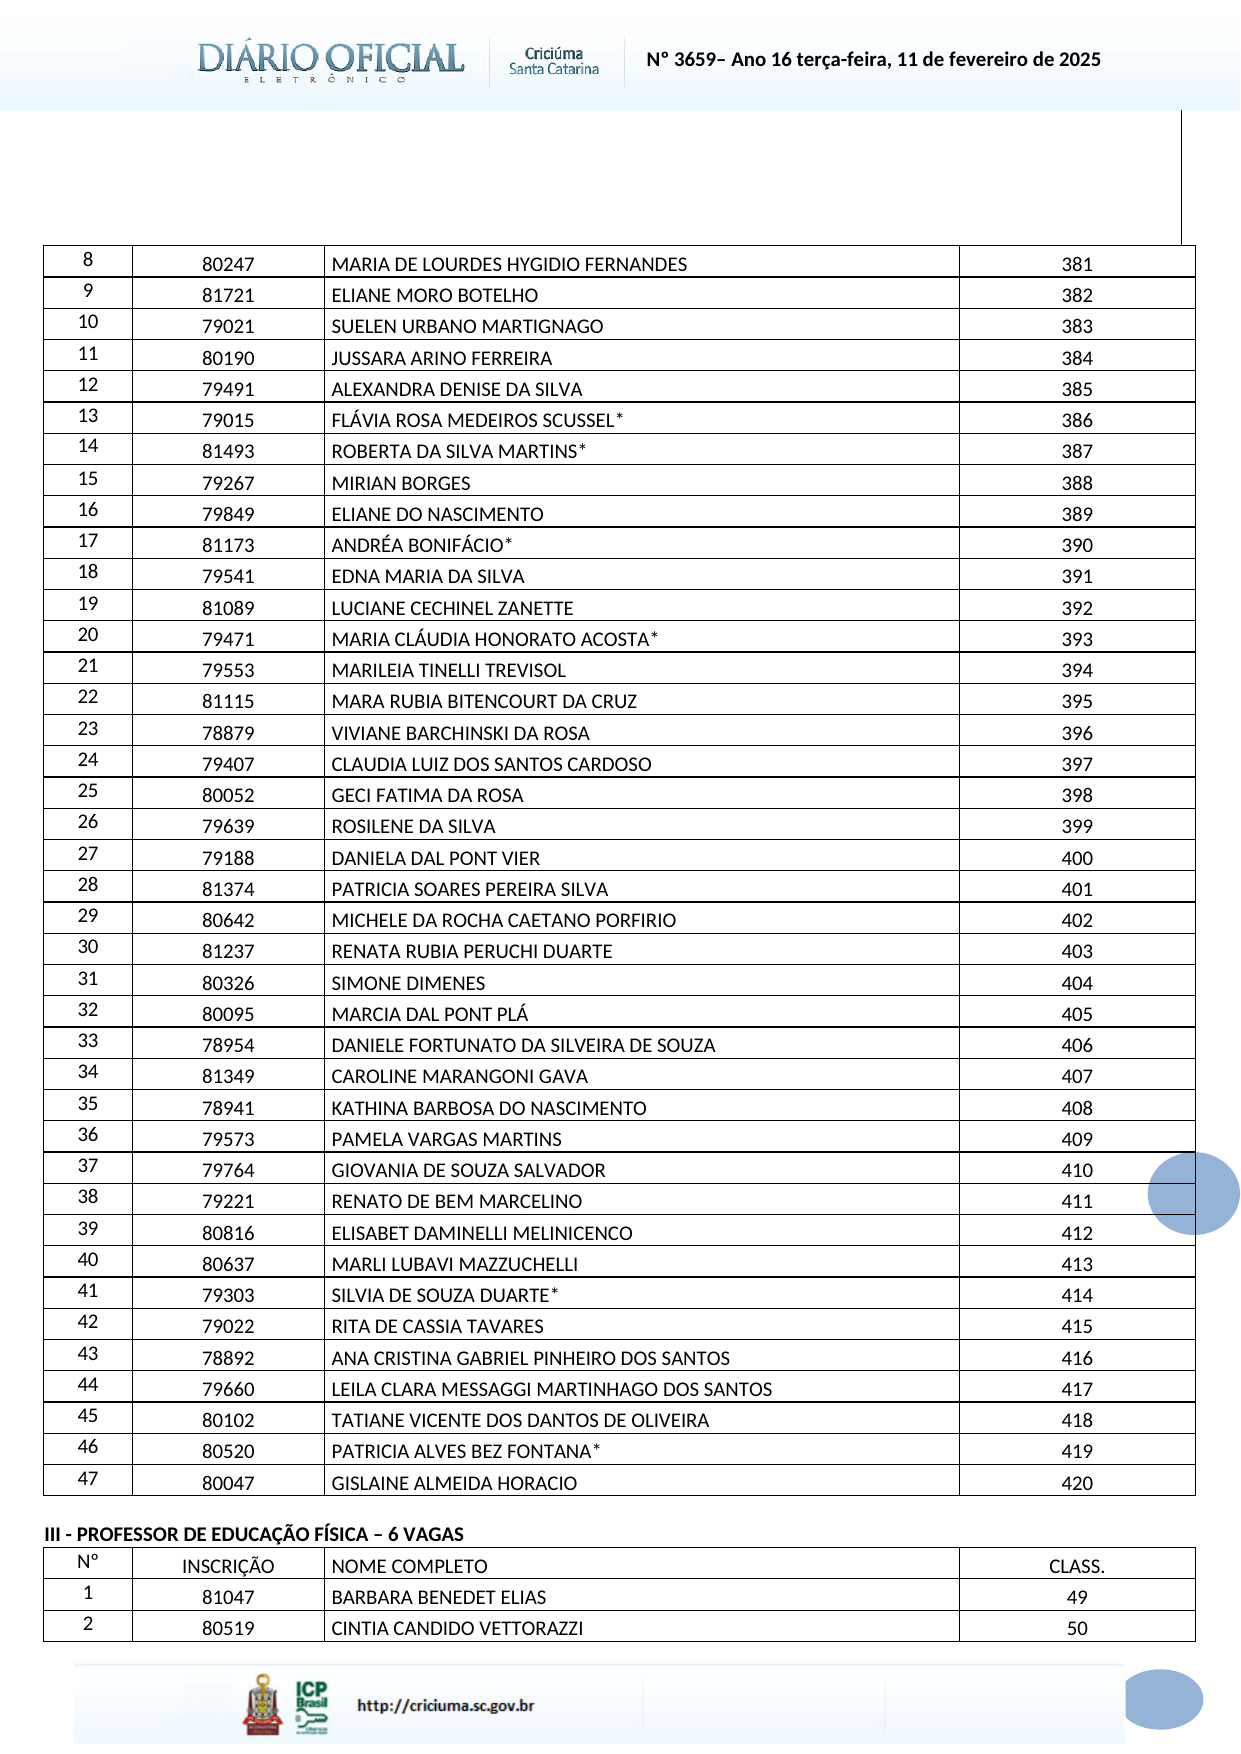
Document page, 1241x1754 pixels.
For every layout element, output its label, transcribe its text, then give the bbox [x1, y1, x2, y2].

table_cell 381 [960, 246, 1195, 276]
table_cell 404 [960, 965, 1195, 995]
table_cell DANIELE FORTUNATO DA SILVEIRA DE SOUZA [325, 1028, 959, 1058]
table_cell DANIELA DAL PONT VIER [325, 840, 959, 870]
table_cell 393 [960, 621, 1195, 651]
table_cell 398 [960, 778, 1195, 808]
table_cell 23 [44, 715, 132, 745]
table_cell KATHINA BARBOSA DO NASCIMENTO [325, 1090, 959, 1120]
table_cell 79015 [133, 403, 324, 433]
table_cell 79573 [133, 1121, 324, 1151]
table_cell 31 [44, 965, 132, 995]
table_cell 79849 [133, 496, 324, 526]
table_cell 79021 [133, 309, 324, 339]
table_cell JUSSARA ARINO FERREIRA [325, 340, 959, 370]
table_cell 35 [44, 1090, 132, 1120]
table_cell TATIANE VICENTE DOS DANTOS DE OLIVEIRA [325, 1403, 959, 1433]
table_cell 8 [44, 246, 132, 276]
table_cell 412 [960, 1215, 1195, 1245]
table_cell 388 [960, 465, 1195, 495]
table_cell 79660 [133, 1371, 324, 1401]
table_cell 411 [960, 1184, 1153, 1214]
table_cell 47 [44, 1465, 132, 1495]
table_cell 34 [44, 1059, 132, 1089]
table_cell 33 [44, 1028, 132, 1058]
table_cell MIRIAN BORGES [325, 465, 959, 495]
table_cell 414 [960, 1278, 1195, 1308]
table_cell 392 [960, 590, 1195, 620]
table_cell 390 [960, 528, 1195, 558]
table_cell 79267 [133, 465, 324, 495]
table_cell 80520 [133, 1434, 324, 1464]
table_cell 81374 [133, 871, 324, 901]
table_cell 44 [44, 1371, 132, 1401]
table_cell PATRICIA ALVES BEZ FONTANA* [325, 1434, 959, 1464]
table_cell 391 [960, 559, 1195, 589]
table_cell 402 [960, 903, 1195, 933]
table_cell ROSILENE DA SILVA [325, 809, 959, 839]
table_cell MARIA CLÁUDIA HONORATO ACOSTA* [325, 621, 959, 651]
table_cell 45 [44, 1403, 132, 1433]
table_cell LEILA CLARA MESSAGGI MARTINHAGO DOS SANTOS [325, 1371, 959, 1401]
table_cell 79764 [133, 1153, 324, 1183]
table_cell 42 [44, 1309, 132, 1339]
table_cell 81115 [133, 684, 324, 714]
table_cell MARLI LUBAVI MAZZUCHELLI [325, 1246, 959, 1276]
table_cell 408 [960, 1090, 1195, 1120]
table_cell 79188 [133, 840, 324, 870]
table_cell 385 [960, 371, 1195, 401]
table_cell 79303 [133, 1278, 324, 1308]
table_cell SIMONE DIMENES [325, 965, 959, 995]
table_cell 396 [960, 715, 1195, 745]
table_cell 46 [44, 1434, 132, 1464]
table_cell CINTIA CANDIDO VETTORAZZI [325, 1611, 959, 1641]
table_cell 39 [44, 1215, 132, 1245]
table_cell 21 [44, 653, 132, 683]
table_cell 81721 [133, 278, 324, 308]
table_cell 10 [44, 309, 132, 339]
table_cell 80047 [133, 1465, 324, 1495]
table_cell 397 [960, 746, 1195, 776]
table_cell CLAUDIA LUIZ DOS SANTOS CARDOSO [325, 746, 959, 776]
table_cell 18 [44, 559, 132, 589]
table_cell 395 [960, 684, 1195, 714]
table_cell 79407 [133, 746, 324, 776]
table_cell CAROLINE MARANGONI GAVA [325, 1059, 959, 1089]
table_cell 79221 [133, 1184, 324, 1214]
table_cell 78892 [133, 1340, 324, 1370]
table_cell 80637 [133, 1246, 324, 1276]
table_cell ELIANE DO NASCIMENTO [325, 496, 959, 526]
text III - PROFESSOR DE EDUCAÇÃO FÍSICA – 6 VAGAS [44, 1522, 1181, 1547]
table_cell 80052 [133, 778, 324, 808]
table_cell 415 [960, 1309, 1195, 1339]
table_cell 79639 [133, 809, 324, 839]
table_cell 80519 [133, 1611, 324, 1641]
table_cell MICHELE DA ROCHA CAETANO PORFIRIO [325, 903, 959, 933]
table_cell 49 [960, 1579, 1195, 1609]
table_cell 384 [960, 340, 1195, 370]
table_cell VIVIANE BARCHINSKI DA ROSA [325, 715, 959, 745]
table_cell 80190 [133, 340, 324, 370]
table_cell 19 [44, 590, 132, 620]
table_cell LUCIANE CECHINEL ZANETTE [325, 590, 959, 620]
table_cell BARBARA BENEDET ELIAS [325, 1579, 959, 1609]
table_cell 394 [960, 653, 1195, 683]
table_cell 80095 [133, 996, 324, 1026]
table_cell 80102 [133, 1403, 324, 1433]
table_cell 420 [960, 1465, 1195, 1495]
table_cell 37 [44, 1153, 132, 1183]
table_cell 36 [44, 1121, 132, 1151]
table_cell 27 [44, 840, 132, 870]
table_cell 17 [44, 528, 132, 558]
table_cell 22 [44, 684, 132, 714]
table_cell 24 [44, 746, 132, 776]
table_cell 419 [960, 1434, 1195, 1464]
table_cell 409 [960, 1121, 1195, 1151]
table_cell 383 [960, 309, 1195, 339]
table_cell GISLAINE ALMEIDA HORACIO [325, 1465, 959, 1495]
table_cell 80326 [133, 965, 324, 995]
table_cell 32 [44, 996, 132, 1026]
table_cell 407 [960, 1059, 1195, 1089]
table_cell 80642 [133, 903, 324, 933]
table_cell 81237 [133, 934, 324, 964]
table_cell ANA CRISTINA GABRIEL PINHEIRO DOS SANTOS [325, 1340, 959, 1370]
table_cell 14 [44, 434, 132, 464]
table_cell MARCIA DAL PONT PLÁ [325, 996, 959, 1026]
table_cell 79022 [133, 1309, 324, 1339]
table_cell 79491 [133, 371, 324, 401]
table_cell 43 [44, 1340, 132, 1370]
table_cell RENATO DE BEM MARCELINO [325, 1184, 959, 1214]
table_cell 81047 [133, 1579, 324, 1609]
table_cell ELIANE MORO BOTELHO [325, 278, 959, 308]
table_cell 1 [44, 1579, 132, 1609]
table_cell 78954 [133, 1028, 324, 1058]
table_cell 389 [960, 496, 1195, 526]
table_cell 79541 [133, 559, 324, 589]
table_cell 38 [44, 1184, 132, 1214]
table_cell 410 [960, 1153, 1180, 1183]
table_cell 12 [44, 371, 132, 401]
table_header CLASS. [960, 1548, 1195, 1578]
table_cell MARIA DE LOURDES HYGIDIO FERNANDES [325, 246, 959, 276]
table_cell ANDRÉA BONIFÁCIO* [325, 528, 959, 558]
table_cell 406 [960, 1028, 1195, 1058]
table_cell RENATA RUBIA PERUCHI DUARTE [325, 934, 959, 964]
table_cell 81493 [133, 434, 324, 464]
table_cell GIOVANIA DE SOUZA SALVADOR [325, 1153, 959, 1183]
table_cell 80247 [133, 246, 324, 276]
table_cell GECI FATIMA DA ROSA [325, 778, 959, 808]
table_cell SILVIA DE SOUZA DUARTE* [325, 1278, 959, 1308]
table_cell 399 [960, 809, 1195, 839]
table_cell 387 [960, 434, 1195, 464]
table_cell PAMELA VARGAS MARTINS [325, 1121, 959, 1151]
table_cell 413 [960, 1246, 1195, 1276]
table_cell 9 [44, 278, 132, 308]
table_cell 81173 [133, 528, 324, 558]
table_cell 386 [960, 403, 1195, 433]
table_cell 400 [960, 840, 1195, 870]
table_cell ROBERTA DA SILVA MARTINS* [325, 434, 959, 464]
table_cell ELISABET DAMINELLI MELINICENCO [325, 1215, 959, 1245]
table_cell 50 [960, 1611, 1195, 1641]
table_cell 15 [44, 465, 132, 495]
table_header INSCRIÇÃO [133, 1548, 324, 1578]
table_cell 29 [44, 903, 132, 933]
table_cell RITA DE CASSIA TAVARES [325, 1309, 959, 1339]
table_cell 78879 [133, 715, 324, 745]
table_cell 416 [960, 1340, 1195, 1370]
table_cell 418 [960, 1403, 1195, 1433]
table_cell 30 [44, 934, 132, 964]
table_cell MARILEIA TINELLI TREVISOL [325, 653, 959, 683]
table_cell 40 [44, 1246, 132, 1276]
table_cell PATRICIA SOARES PEREIRA SILVA [325, 871, 959, 901]
table_cell 81349 [133, 1059, 324, 1089]
table_cell 417 [960, 1371, 1195, 1401]
table_cell 2 [44, 1611, 132, 1641]
table_cell 11 [44, 340, 132, 370]
table_cell 81089 [133, 590, 324, 620]
table_header Nº [44, 1548, 132, 1578]
table_cell 80816 [133, 1215, 324, 1245]
table_cell 405 [960, 996, 1195, 1026]
table_cell EDNA MARIA DA SILVA [325, 559, 959, 589]
table_cell ALEXANDRA DENISE DA SILVA [325, 371, 959, 401]
table_cell 382 [960, 278, 1195, 308]
table_cell 16 [44, 496, 132, 526]
table_cell 401 [960, 871, 1195, 901]
table_cell 403 [960, 934, 1195, 964]
table_cell 79471 [133, 621, 324, 651]
table_cell 41 [44, 1278, 132, 1308]
table_cell 26 [44, 809, 132, 839]
table_cell 25 [44, 778, 132, 808]
table_cell 79553 [133, 653, 324, 683]
table_cell 78941 [133, 1090, 324, 1120]
table_cell 28 [44, 871, 132, 901]
table_cell SUELEN URBANO MARTIGNAGO [325, 309, 959, 339]
table_cell 13 [44, 403, 132, 433]
table_header NOME COMPLETO [325, 1548, 959, 1578]
table_cell 20 [44, 621, 132, 651]
table_cell FLÁVIA ROSA MEDEIROS SCUSSEL* [325, 403, 959, 433]
table_cell MARA RUBIA BITENCOURT DA CRUZ [325, 684, 959, 714]
